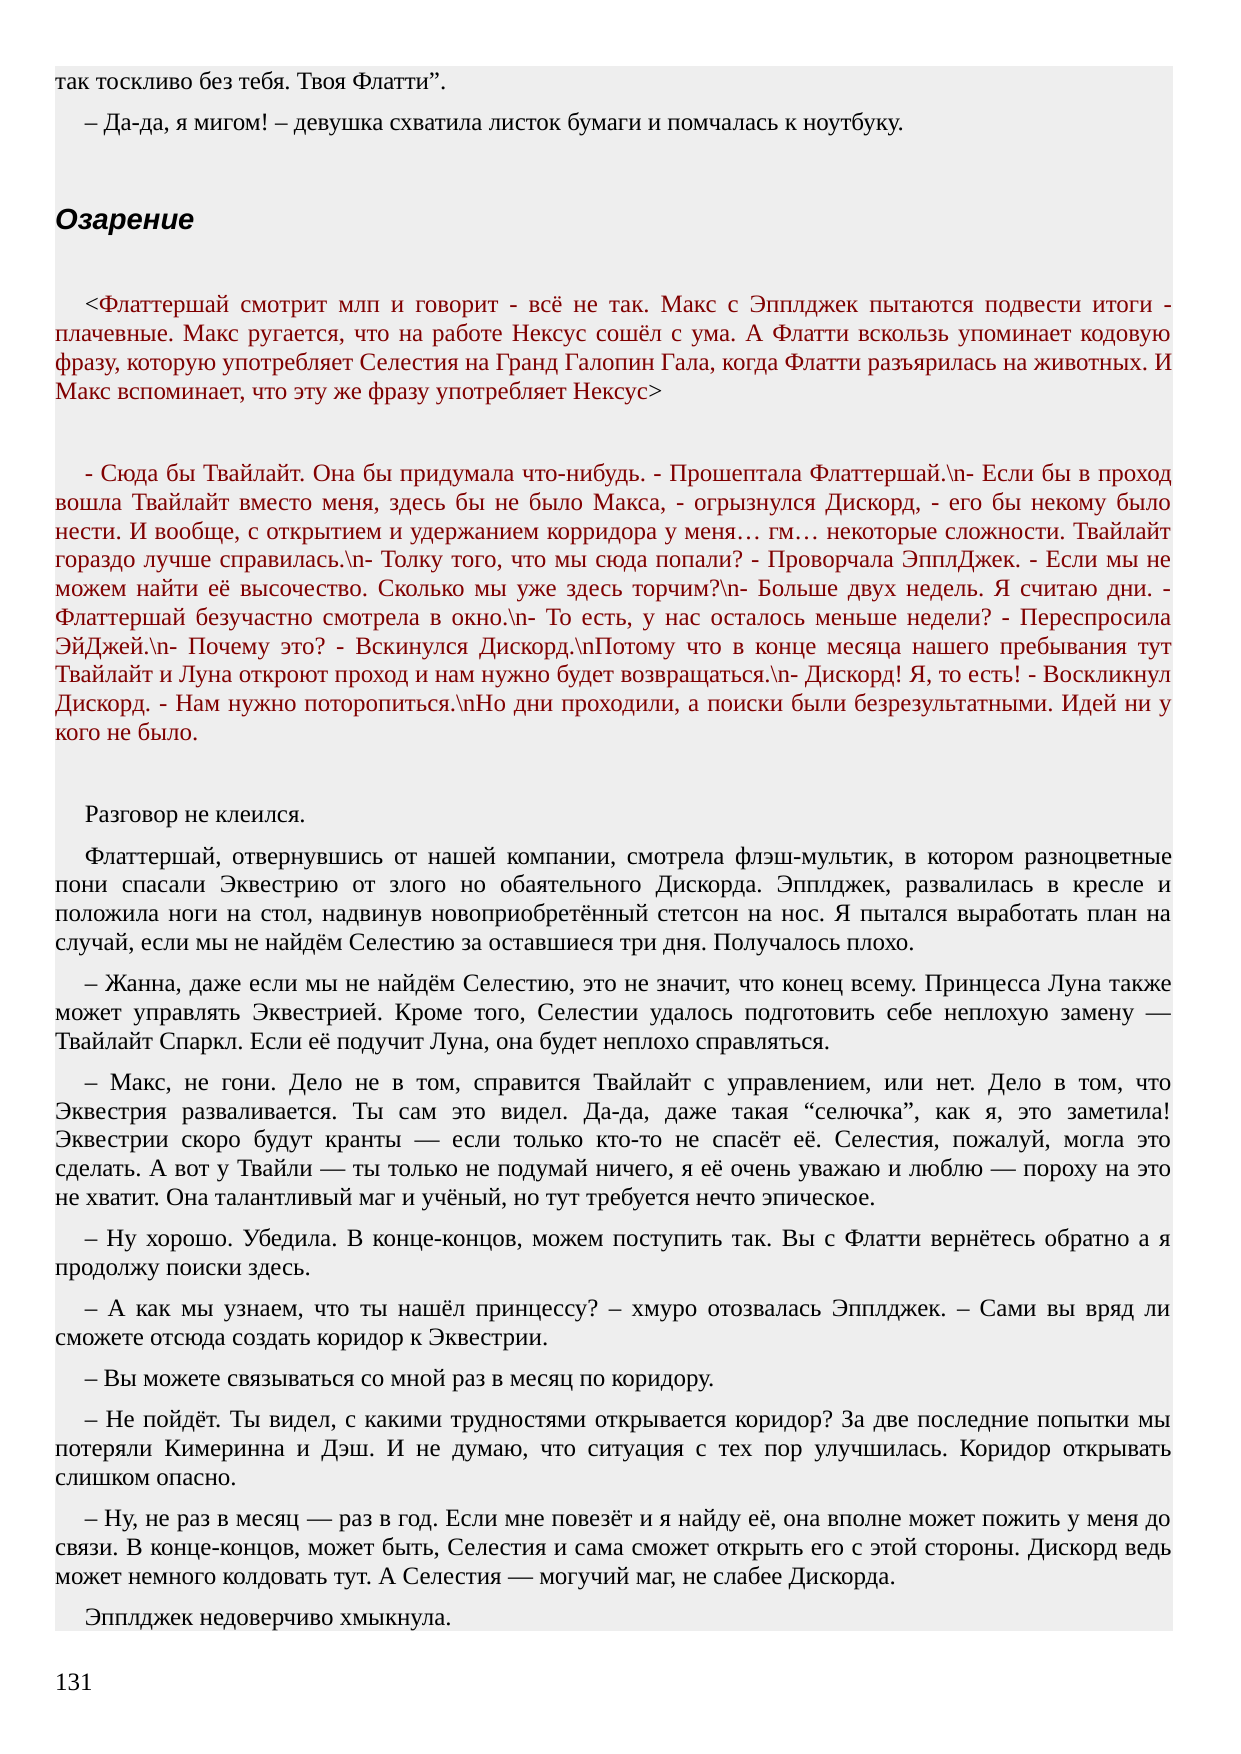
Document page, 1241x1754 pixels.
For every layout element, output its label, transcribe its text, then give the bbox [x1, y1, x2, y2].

text - Сюда бы Твайлайт. Она бы придумала что-нибудь. - Прошептала Флаттершай.\n- Если бы в проход вошла Твайлайт вместо меня, здесь бы не было Макса, - огрызнулся Дискорд, - его бы некому было нести. И вообще, с открытием и удержанием корридора у меня… гм… некоторые сложности. Твайлайт гораздо лучше справилась.\n- Толку того, что мы сюда попали? - Проворчала ЭпплДжек. - Если мы не можем найти её высочество. Сколько мы уже здесь торчим?\n- Больше двух недель. Я считаю дни. - Флаттершай безучастно смотрела в окно.\n- То есть, у нас осталось меньше недели? - Переспросила ЭйДжей.\n- Почему это? - Вскинулся Дискорд.\nПотому что в конце месяца нашего пребывания тут Твайлайт и Луна откроют проход и нам нужно будет возвращаться.\n- Дискорд! Я, то есть! - Воскликнул Дискорд. - Нам нужно поторопиться.\nНо дни проходили, а поиски были безрезультатными. Идей ни у кого не было. [55, 458, 1173, 746]
text – Ну, не раз в месяц — раз в год. Если мне повезёт и я найду её, она вполне может пожить у меня до связи. В конце-концов, может быть, Селестия и сама сможет открыть его с этой стороны. Дискорд ведь может немного колдовать тут. А Селестия — могучий маг, не слабее Дискорда. [55, 1503, 1173, 1589]
text – Вы можете связываться со мной раз в месяц по коридору. [55, 1363, 1173, 1392]
text Эпплджек недоверчиво хмыкнула. [55, 1602, 1173, 1631]
text – Макс, не гони. Дело не в том, справится Твайлайт с управлением, или нет. Дело в том, что Эквестрия разваливается. Ты сам это видел. Да-да, даже такая “селючка”, как я, это заметила! Эквестрии скоро будут кранты — если только кто-то не спасёт её. Селестия, пожалуй, могла это сделать. А вот у Твайли — ты только не подумай ничего, я её очень уважаю и люблю — пороху на это не хватит. Она талантливый маг и учёный, но тут требуется нечто эпическое. [55, 1067, 1173, 1211]
text – Жанна, даже если мы не найдём Селестию, это не значит, что конец всему. Принцесса Луна также может управлять Эквестрией. Кроме того, Селестии удалось подготовить себе неплохую замену — Твайлайт Спаркл. Если её подучит Луна, она будет неплохо справляться. [55, 968, 1173, 1054]
text Разговор не клеился. [55, 799, 1173, 828]
text Флаттершай, отвернувшись от нашей компании, смотрела флэш-мультик, в котором разноцветные пони спасали Эквестрию от злого но обаятельного Дискорда. Эпплджек, развалилась в кресле и положила ноги на стол, надвинув новоприобретённый стетсон на нос. Я пытался выработать план на случай, если мы не найдём Селестию за оставшиеся три дня. Получалось плохо. [55, 841, 1173, 956]
text – Да-да, я мигом! – девушка схватила листок бумаги и помчалась к ноутбуку. [55, 107, 1173, 136]
text – А как мы узнаем, что ты нашёл принцессу? – хмуро отозвалась Эпплджек. – Сами вы вряд ли сможете отсюда создать коридор к Эквестрии. [55, 1293, 1173, 1351]
text <Флаттершай смотрит млп и говорит - всё не так. Макс с Эпплджек пытаются подвести итоги - плачевные. Макс ругается, что на работе Нексус сошёл с ума. А Флатти вскользь упоминает кодовую фразу, которую употребляет Селестия на Гранд Галопин Гала, когда Флатти разъярилась на животных. И Макс вспоминает, что эту же фразу употребляет Нексус> [55, 289, 1173, 404]
text – Ну хорошо. Убедила. В конце-концов, можем поступить так. Вы с Флатти вернётесь обратно а я продолжу поиски здесь. [55, 1223, 1173, 1281]
subtitle Озарение [55, 202, 1173, 236]
text так тоскливо без тебя. Твоя Флатти”. [55, 66, 1173, 95]
text – Не пойдёт. Ты видел, с какими трудностями открывается коридор? За две последние попытки мы потеряли Кимеринна и Дэш. И не думаю, что ситуация с тех пор улучшилась. Коридор открывать слишком опасно. [55, 1404, 1173, 1491]
